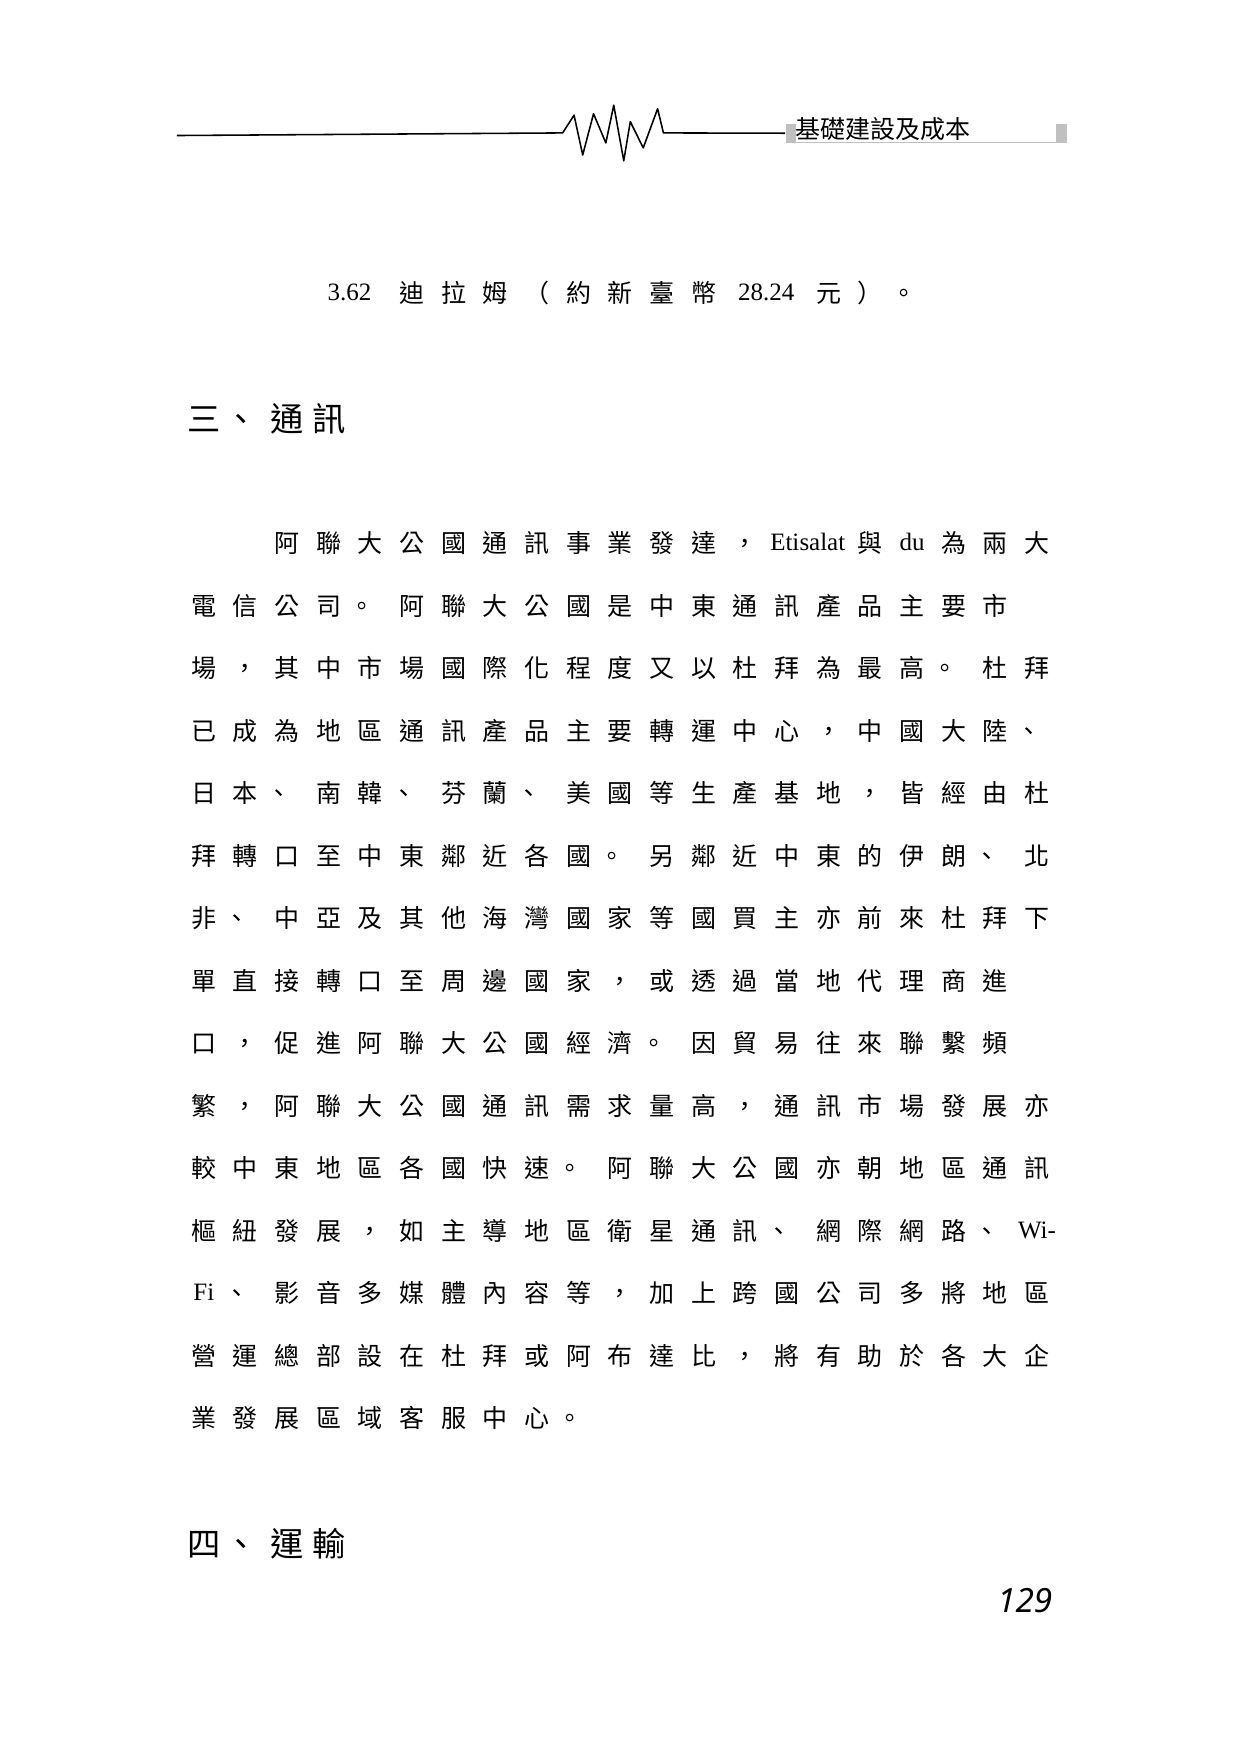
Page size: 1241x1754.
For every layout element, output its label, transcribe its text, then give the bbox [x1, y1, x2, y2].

text 四、運輸 [183, 1500, 1058, 1563]
text 阿聯大公國通訊事業發達，Etisalat與du為兩大電信公司。阿聯大公國是中東通訊產品主要市場，其中市場國際化程度又以杜拜為最高。杜拜已成為地區通訊產品主要轉運中心，中國大陸、日本、南韓、芬蘭、美國等生產基地，皆經由杜拜轉口至中東鄰近各國。另鄰近中東的伊朗、北非、中亞及其他海灣國家等國買主亦前來杜拜下單直接轉口至周邊國家，或透過當地代理商進口，促進阿聯大公國經濟。因貿易往來聯繫頻繁，阿聯大公國通訊需求量高，通訊市場發展亦較中東地區各國快速。阿聯大公國亦朝地區通訊樞紐發展，如主導地區衛星通訊、網際網路、Wi-Fi、影音多媒體內容等，加上跨國公司多將地區營運總部設在杜拜或阿布達比，將有助於各大企業發展區域客服中心。 [183, 500, 1058, 1438]
text 3.62迪拉姆（約新臺幣28.24元）。 [281, 250, 1058, 313]
text 三、通訊 [183, 375, 1058, 438]
